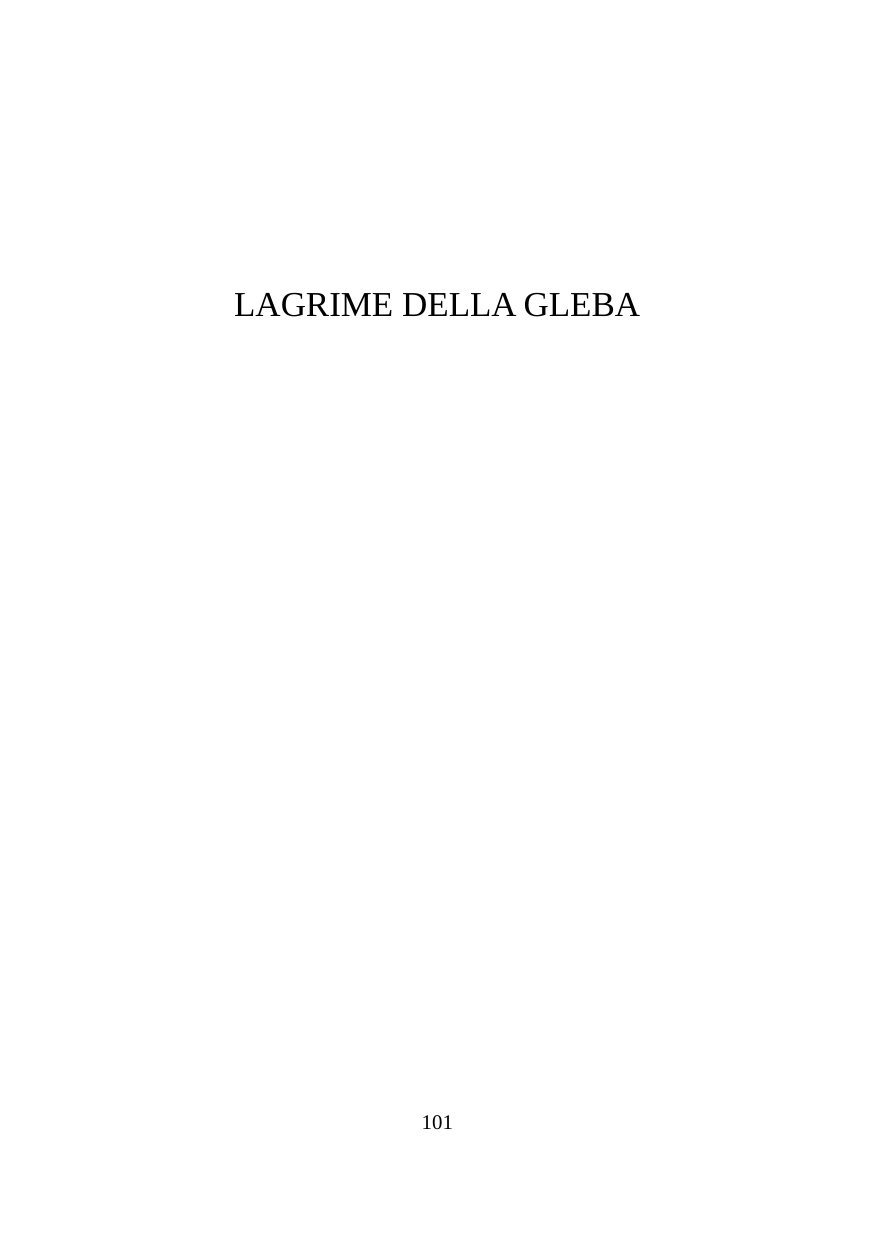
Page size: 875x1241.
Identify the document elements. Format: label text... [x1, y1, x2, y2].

subtitle LAGRIME DELLA GLEBA [106, 283, 768, 324]
